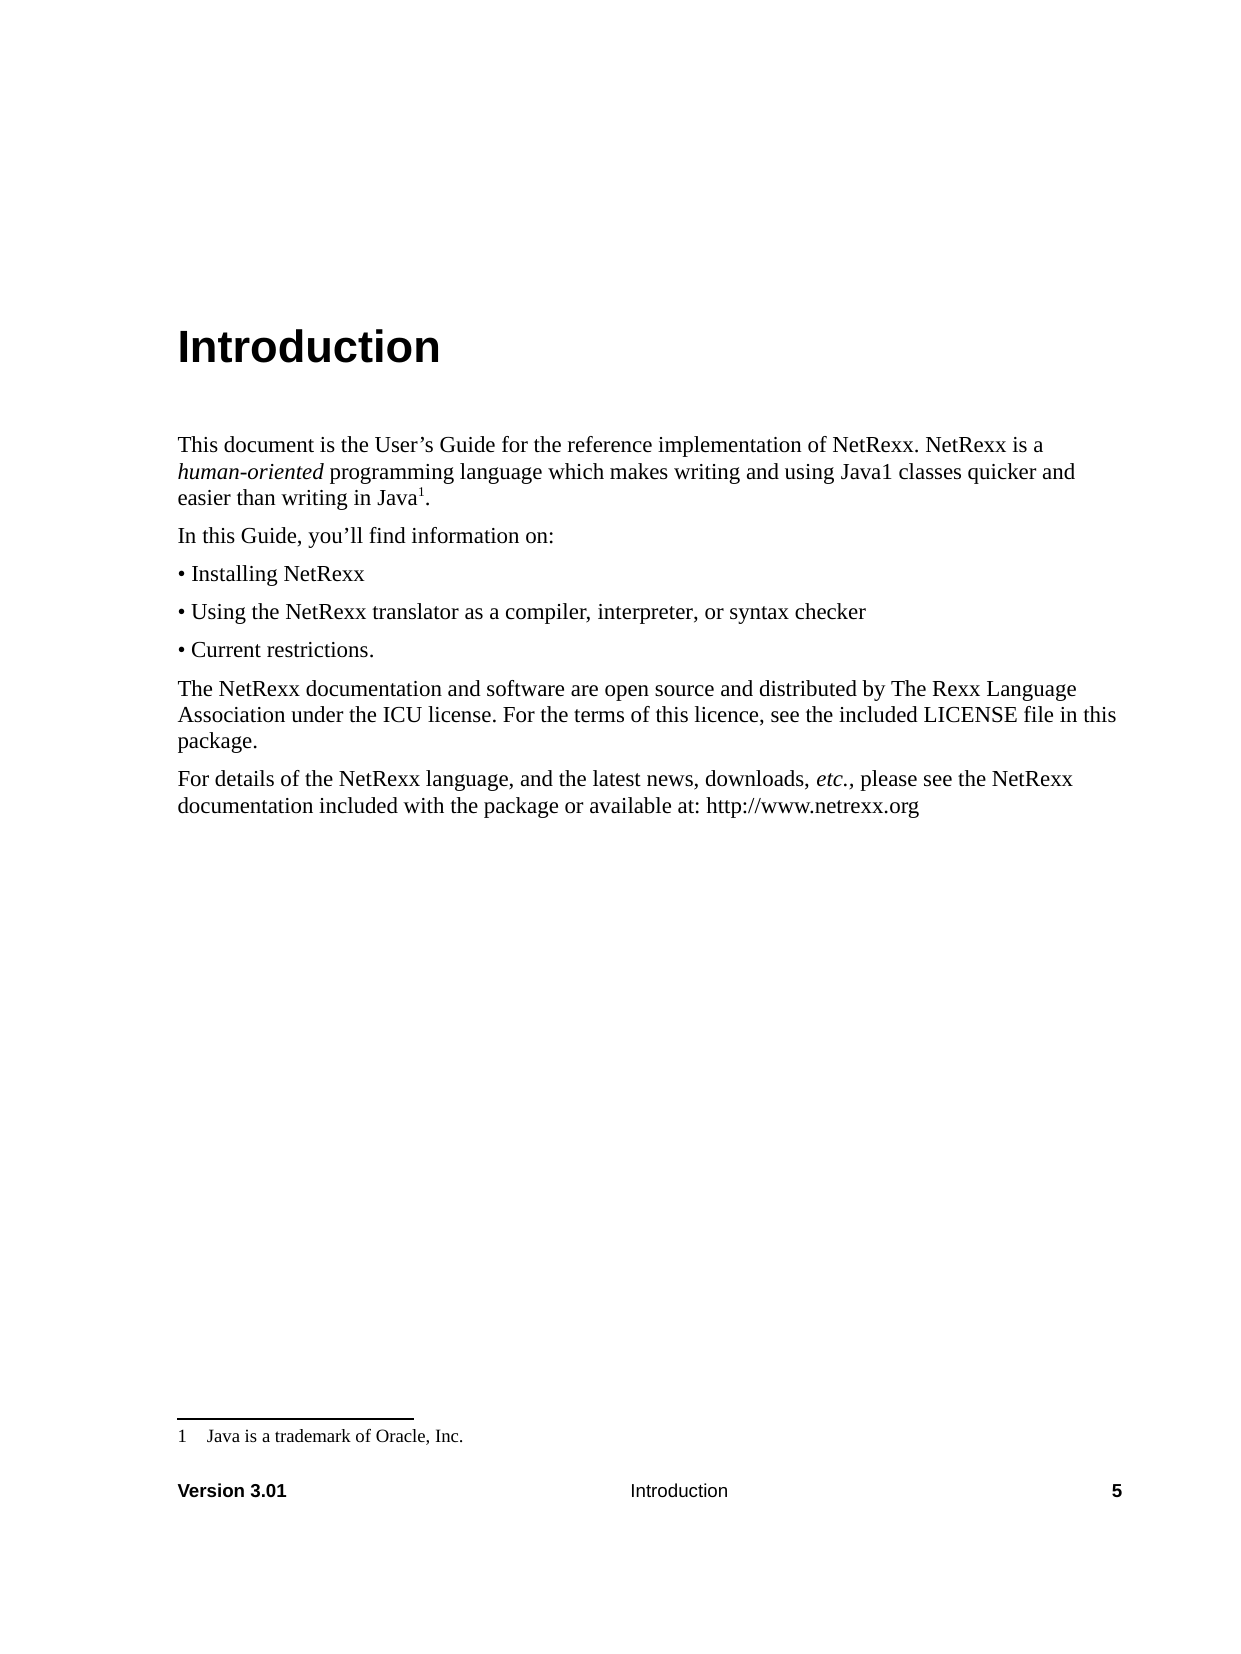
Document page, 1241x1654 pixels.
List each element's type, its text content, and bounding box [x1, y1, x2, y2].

text In this Guide, you’ll find information on: [177, 522, 1122, 548]
text Java is a trademark of Oracle, Inc. [177, 1425, 1122, 1447]
text The NetRexx documentation and software are open source and distributed by The Rexx Language Association under the ICU license. For the terms of this licence, see the included LICENSE file in this package. [177, 675, 1122, 754]
text For details of the NetRexx language, and the latest news, downloads, etc., please see the NetRexx documentation included with the package or available at: http://www.netrexx.org [177, 766, 1122, 818]
text This document is the User’s Guide for the reference implementation of NetRexx. NetRexx is a human-oriented programming language which makes writing and using Java1 classes quicker and easier than writing in Java. [177, 431, 1122, 510]
text • Current restrictions. [177, 637, 1122, 663]
text • Installing NetRexx [177, 560, 1122, 587]
subtitle Introduction [177, 320, 1122, 372]
text • Using the NetRexx translator as a compiler, interpreter, or syntax checker [177, 598, 1122, 625]
